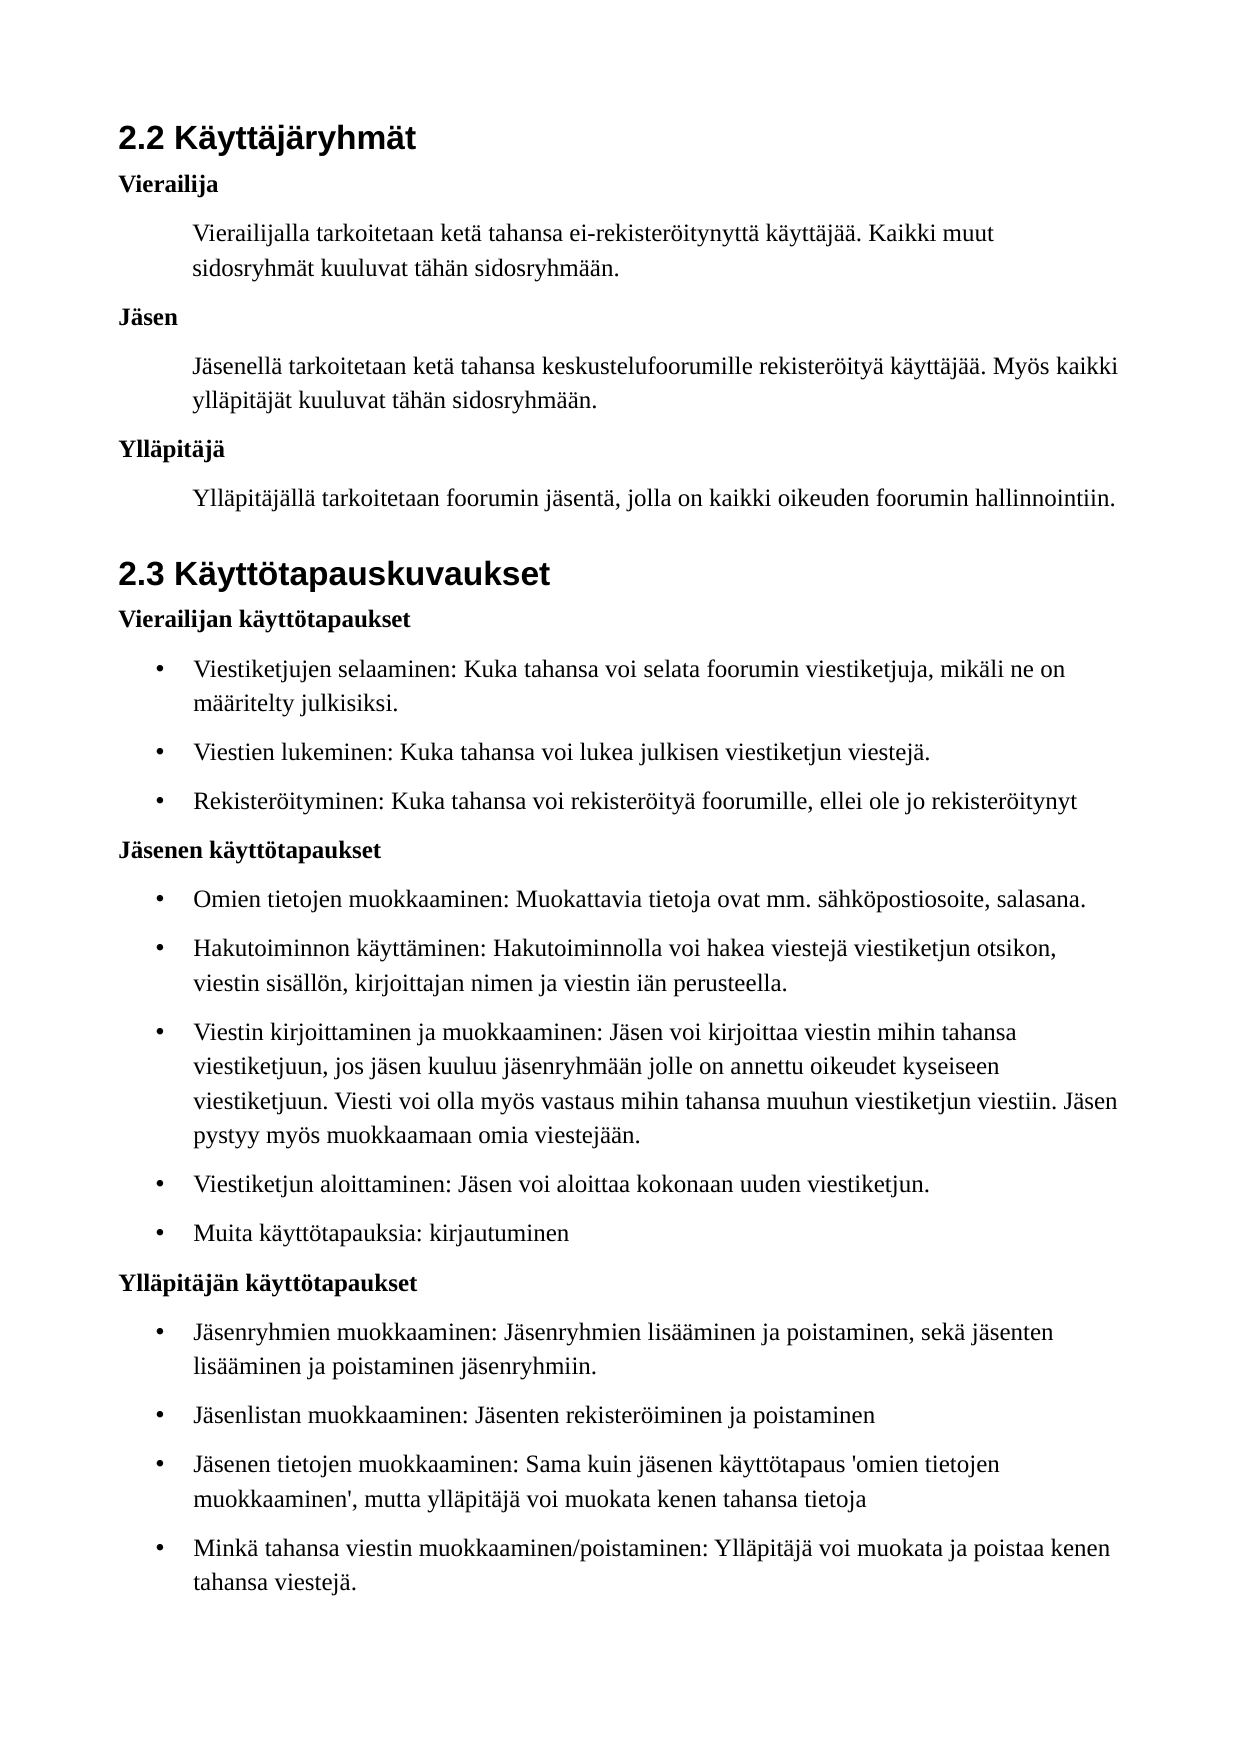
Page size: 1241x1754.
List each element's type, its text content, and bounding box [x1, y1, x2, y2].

text Vierailijalla tarkoitetaan ketä tahansa ei-rekisteröitynyttä käyttäjää. Kaikki muut sidosryhmät kuuluvat tähän sidosryhmään. [192, 218, 1122, 282]
list Viestien lukeminen: Kuka tahansa voi lukea julkisen viestiketjun viestejä. [156, 737, 1122, 766]
list Viestin kirjoittaminen ja muokkaaminen: Jäsen voi kirjoittaa viestin mihin tahansa viestiketjuun, jos jäsen kuuluu jäsenryhmään jolle on annettu oikeudet kyseiseen viestiketjuun. Viesti voi olla myös vastaus mihin tahansa muuhun viestiketjun viestiin. Jäsen pystyy myös muokkaamaan omia viestejään. [156, 1017, 1122, 1149]
text Jäsenen käyttötapaukset [118, 835, 1122, 864]
text Vierailija [118, 169, 1122, 198]
text Jäsenellä tarkoitetaan ketä tahansa keskustelufoorumille rekisteröityä käyttäjää. Myös kaikki ylläpitäjät kuuluvat tähän sidosryhmään. [192, 351, 1122, 414]
list Jäsenryhmien muokkaaminen: Jäsenryhmien lisääminen ja poistaminen, sekä jäsenten lisääminen ja poistaminen jäsenryhmiin. [156, 1317, 1122, 1380]
list Jäsenlistan muokkaaminen: Jäsenten rekisteröiminen ja poistaminen [156, 1400, 1122, 1429]
list Rekisteröityminen: Kuka tahansa voi rekisteröityä foorumille, ellei ole jo rekisteröitynyt [156, 786, 1122, 815]
list Omien tietojen muokkaaminen: Muokattavia tietoja ovat mm. sähköpostiosoite, salasana. [156, 884, 1122, 913]
subtitle 2.2 Käyttäjäryhmät [118, 118, 1122, 157]
list Minkä tahansa viestin muokkaaminen/poistaminen: Ylläpitäjä voi muokata ja poistaa kenen tahansa viestejä. [156, 1533, 1122, 1596]
text Ylläpitäjällä tarkoitetaan foorumin jäsentä, jolla on kaikki oikeuden foorumin hallinnointiin. [192, 483, 1122, 512]
text Jäsen [118, 302, 1122, 331]
text Ylläpitäjä [118, 434, 1122, 463]
subtitle 2.3 Käyttötapauskuvaukset [118, 553, 1122, 592]
text Ylläpitäjän käyttötapaukset [118, 1268, 1122, 1296]
text Vierailijan käyttötapaukset [118, 604, 1122, 633]
list Muita käyttötapauksia: kirjautuminen [156, 1218, 1122, 1247]
list Viestiketjun aloittaminen: Jäsen voi aloittaa kokonaan uuden viestiketjun. [156, 1169, 1122, 1198]
list Jäsenen tietojen muokkaaminen: Sama kuin jäsenen käyttötapaus 'omien tietojen muokkaaminen', mutta ylläpitäjä voi muokata kenen tahansa tietoja [156, 1449, 1122, 1512]
list Viestiketjujen selaaminen: Kuka tahansa voi selata foorumin viestiketjuja, mikäli ne on määritelty julkisiksi. [156, 654, 1122, 717]
list Hakutoiminnon käyttäminen: Hakutoiminnolla voi hakea viestejä viestiketjun otsikon, viestin sisällön, kirjoittajan nimen ja viestin iän perusteella. [156, 933, 1122, 997]
